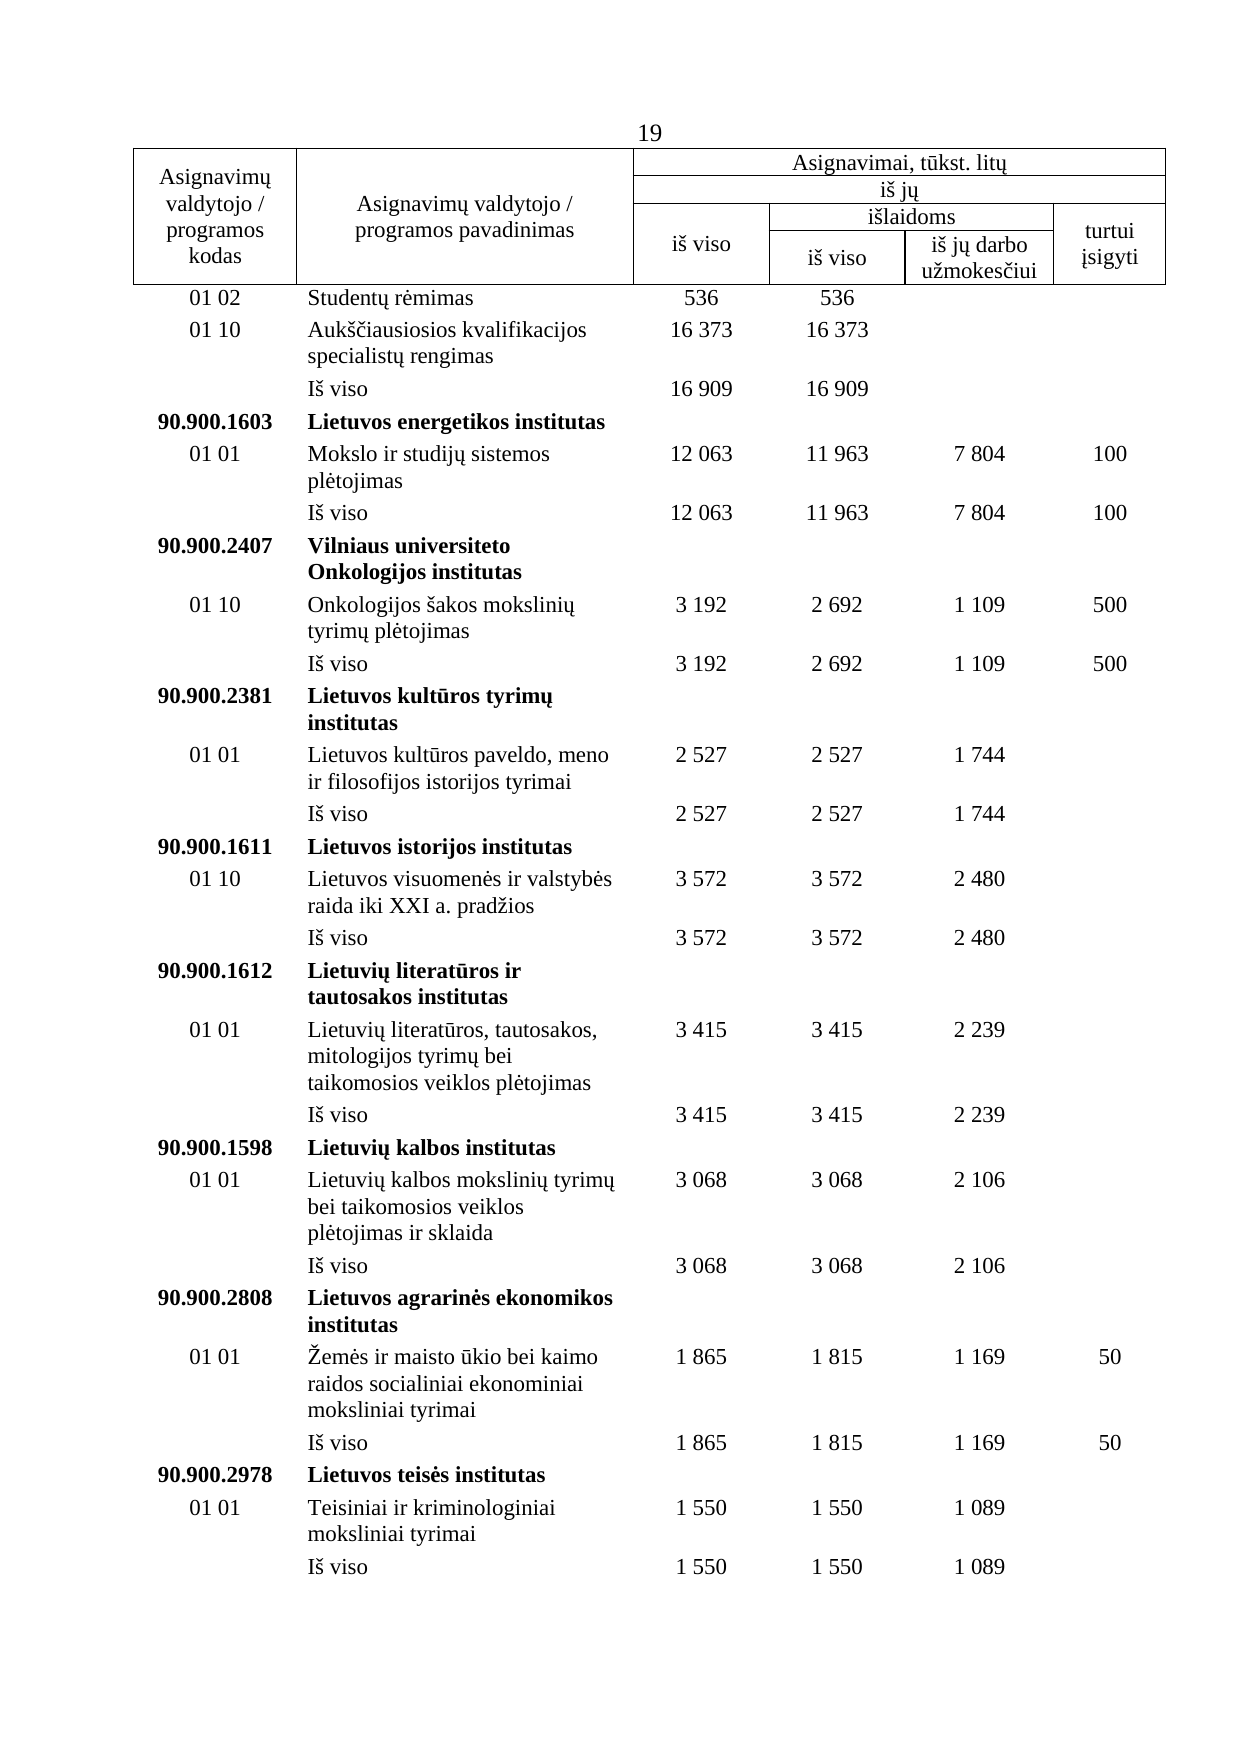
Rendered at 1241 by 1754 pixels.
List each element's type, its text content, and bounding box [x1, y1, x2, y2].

table_cell 1 865 [633, 1344, 769, 1429]
table_cell 01 01 [134, 440, 296, 499]
table_cell Teisiniai ir kriminologiniai moksliniai tyrimai [296, 1494, 633, 1553]
table_cell [1054, 1134, 1166, 1167]
table_cell [633, 957, 769, 1016]
table_cell [769, 408, 905, 440]
table_cell Žemės ir maisto ūkio bei kaimo raidos socialiniai ekonominiai moksliniai tyrimai [296, 1344, 633, 1429]
table_cell 1 865 [633, 1429, 769, 1461]
table_cell 1 744 [905, 800, 1054, 833]
table_cell 3 068 [633, 1167, 769, 1252]
table_cell [1054, 683, 1166, 741]
table_cell [134, 375, 296, 408]
table_cell [769, 532, 905, 591]
table_cell Lietuvių literatūros, tautosakos, mitologijos tyrimų bei taikomosios veiklos plėtojimas [296, 1016, 633, 1101]
table_cell [1054, 800, 1166, 833]
table_cell [1054, 1461, 1166, 1494]
table_cell [905, 375, 1054, 408]
table_cell [1054, 408, 1166, 440]
table_cell 1 550 [633, 1553, 769, 1586]
table_cell [905, 1461, 1054, 1494]
table_cell 01 01 [134, 1167, 296, 1252]
table_header Asignavimų valdytojo / programos pavadinimas [297, 149, 633, 283]
table_cell iš jų [634, 176, 1165, 202]
table_cell [905, 833, 1054, 866]
table_cell 3 415 [633, 1016, 769, 1101]
table_cell 500 [1054, 650, 1166, 682]
table_cell 90.900.2808 [134, 1285, 296, 1343]
table_cell [1054, 316, 1166, 375]
table_cell [905, 1285, 1054, 1343]
table_cell iš viso [770, 231, 904, 283]
table_cell Lietuvos kultūros tyrimų institutas [296, 683, 633, 741]
table_cell 2 527 [633, 741, 769, 800]
table_cell [134, 1101, 296, 1134]
table_cell 2 480 [905, 925, 1054, 957]
table_cell 50 [1054, 1429, 1166, 1461]
table_cell 01 10 [134, 591, 296, 650]
table_cell Lietuvos istorijos institutas [296, 833, 633, 866]
table_cell Lietuvių kalbos institutas [296, 1134, 633, 1167]
table_cell 16 909 [633, 375, 769, 408]
table_cell [769, 1134, 905, 1167]
table_cell [905, 1134, 1054, 1167]
table_cell turtui įsigyti [1054, 204, 1165, 283]
table_cell [769, 1461, 905, 1494]
table_cell Lietuvos visuomenės ir valstybės raida iki XXI a. pradžios [296, 866, 633, 924]
table_cell [1054, 925, 1166, 957]
table_cell 7 804 [905, 440, 1054, 499]
table_cell 3 068 [633, 1252, 769, 1284]
table_cell [769, 1285, 905, 1343]
table_cell [134, 499, 296, 532]
table_cell 1 550 [633, 1494, 769, 1553]
table_cell 12 063 [633, 440, 769, 499]
table_cell [1054, 532, 1166, 591]
table_cell 90.900.2978 [134, 1461, 296, 1494]
table_cell 01 10 [134, 866, 296, 924]
table_cell Iš viso [296, 1252, 633, 1284]
table_cell [633, 532, 769, 591]
table_cell Iš viso [296, 499, 633, 532]
table_cell 3 572 [633, 925, 769, 957]
table_cell 11 963 [769, 499, 905, 532]
table_cell 1 089 [905, 1553, 1054, 1586]
table_cell 536 [769, 285, 905, 316]
table_cell [633, 1461, 769, 1494]
table_cell [633, 408, 769, 440]
table_cell 2 692 [769, 591, 905, 650]
table_cell Lietuvių literatūros ir tautosakos institutas [296, 957, 633, 1016]
table_cell Iš viso [296, 650, 633, 682]
table_cell 3 068 [769, 1252, 905, 1284]
table_cell 2 480 [905, 866, 1054, 924]
table_cell 3 192 [633, 591, 769, 650]
table_cell 100 [1054, 499, 1166, 532]
table_cell 90.900.1611 [134, 833, 296, 866]
table_cell Mokslo ir studijų sistemos plėtojimas [296, 440, 633, 499]
table_cell 1 089 [905, 1494, 1054, 1553]
table_cell [769, 957, 905, 1016]
table_cell 01 10 [134, 316, 296, 375]
table_cell 2 239 [905, 1101, 1054, 1134]
table_cell [633, 833, 769, 866]
table_cell [769, 683, 905, 741]
table_cell [1054, 1016, 1166, 1101]
table_cell 1 169 [905, 1344, 1054, 1429]
table_cell Lietuvos agrarinės ekonomikos institutas [296, 1285, 633, 1343]
table_cell [134, 800, 296, 833]
table_header Asignavimai, tūkst. litų [634, 149, 1165, 175]
table_cell 2 106 [905, 1167, 1054, 1252]
table_cell 7 804 [905, 499, 1054, 532]
table_cell 100 [1054, 440, 1166, 499]
table_cell 3 572 [769, 866, 905, 924]
table_cell 90.900.2381 [134, 683, 296, 741]
table_cell Iš viso [296, 925, 633, 957]
table_cell 16 373 [633, 316, 769, 375]
table_cell Studentų rėmimas [296, 285, 633, 316]
table_cell 1 815 [769, 1429, 905, 1461]
table_cell [1054, 1252, 1166, 1284]
table_cell 1 550 [769, 1553, 905, 1586]
table_cell 3 415 [769, 1101, 905, 1134]
table_cell [1054, 1101, 1166, 1134]
table_cell [633, 1285, 769, 1343]
table_cell 01 01 [134, 1016, 296, 1101]
table_cell [633, 1134, 769, 1167]
table_cell Iš viso [296, 1429, 633, 1461]
table_cell 3 415 [633, 1101, 769, 1134]
table_cell 01 01 [134, 741, 296, 800]
table_header Asignavimų valdytojo / programos kodas [134, 149, 296, 283]
table_cell [1054, 1285, 1166, 1343]
table_cell [134, 1553, 296, 1586]
table_cell 2 692 [769, 650, 905, 682]
table_cell 50 [1054, 1344, 1166, 1429]
table_cell [1054, 957, 1166, 1016]
table_cell 2 239 [905, 1016, 1054, 1101]
table_cell Iš viso [296, 1101, 633, 1134]
table_cell 1 109 [905, 591, 1054, 650]
table_cell [1054, 1553, 1166, 1586]
table_cell [1054, 285, 1166, 316]
table_cell 01 01 [134, 1494, 296, 1553]
table_cell išlaidoms [770, 204, 1053, 230]
table_cell 3 415 [769, 1016, 905, 1101]
table_cell [134, 925, 296, 957]
table_cell 90.900.1598 [134, 1134, 296, 1167]
table_cell 01 02 [134, 285, 296, 316]
table_cell [1054, 833, 1166, 866]
table_cell 3 572 [633, 866, 769, 924]
table_cell Lietuvos kultūros paveldo, meno ir filosofijos istorijos tyrimai [296, 741, 633, 800]
table_cell Iš viso [296, 800, 633, 833]
table_cell iš viso [634, 204, 769, 283]
table_cell [1054, 1167, 1166, 1252]
table_cell [134, 650, 296, 682]
table_cell [1054, 375, 1166, 408]
table_cell iš jų darbo užmokesčiui [906, 231, 1053, 283]
table_cell [134, 1252, 296, 1284]
table_cell 2 527 [633, 800, 769, 833]
table_cell [633, 683, 769, 741]
table_cell [905, 408, 1054, 440]
table_cell [905, 285, 1054, 316]
table_cell 2 527 [769, 800, 905, 833]
table_cell 1 815 [769, 1344, 905, 1429]
table_cell [134, 1429, 296, 1461]
table_cell 500 [1054, 591, 1166, 650]
table_cell [905, 532, 1054, 591]
table_cell 2 527 [769, 741, 905, 800]
table_cell Lietuvos energetikos institutas [296, 408, 633, 440]
table_cell 3 572 [769, 925, 905, 957]
table_cell 16 373 [769, 316, 905, 375]
table_cell Lietuvių kalbos mokslinių tyrimų bei taikomosios veiklos plėtojimas ir sklaida [296, 1167, 633, 1252]
table_cell 90.900.1603 [134, 408, 296, 440]
table_cell 90.900.2407 [134, 532, 296, 591]
table_cell 11 963 [769, 440, 905, 499]
table_cell [769, 833, 905, 866]
table_cell [905, 957, 1054, 1016]
table_cell Vilniaus universiteto Onkologijos institutas [296, 532, 633, 591]
table_cell Lietuvos teisės institutas [296, 1461, 633, 1494]
table_cell Onkologijos šakos mokslinių tyrimų plėtojimas [296, 591, 633, 650]
table_cell [905, 316, 1054, 375]
table_cell [1054, 1494, 1166, 1553]
table_cell Iš viso [296, 1553, 633, 1586]
table_cell [905, 683, 1054, 741]
table_cell 3 192 [633, 650, 769, 682]
table_cell 1 744 [905, 741, 1054, 800]
table_cell 12 063 [633, 499, 769, 532]
table_cell [1054, 866, 1166, 924]
table_cell 3 068 [769, 1167, 905, 1252]
table_cell [1054, 741, 1166, 800]
table_cell 1 550 [769, 1494, 905, 1553]
table_cell 536 [633, 285, 769, 316]
table_cell 01 01 [134, 1344, 296, 1429]
table_cell Iš viso [296, 375, 633, 408]
table_cell Aukščiausiosios kvalifikacijos specialistų rengimas [296, 316, 633, 375]
table_cell 1 169 [905, 1429, 1054, 1461]
table_cell 1 109 [905, 650, 1054, 682]
table_cell 90.900.1612 [134, 957, 296, 1016]
table_cell 16 909 [769, 375, 905, 408]
table_cell 2 106 [905, 1252, 1054, 1284]
